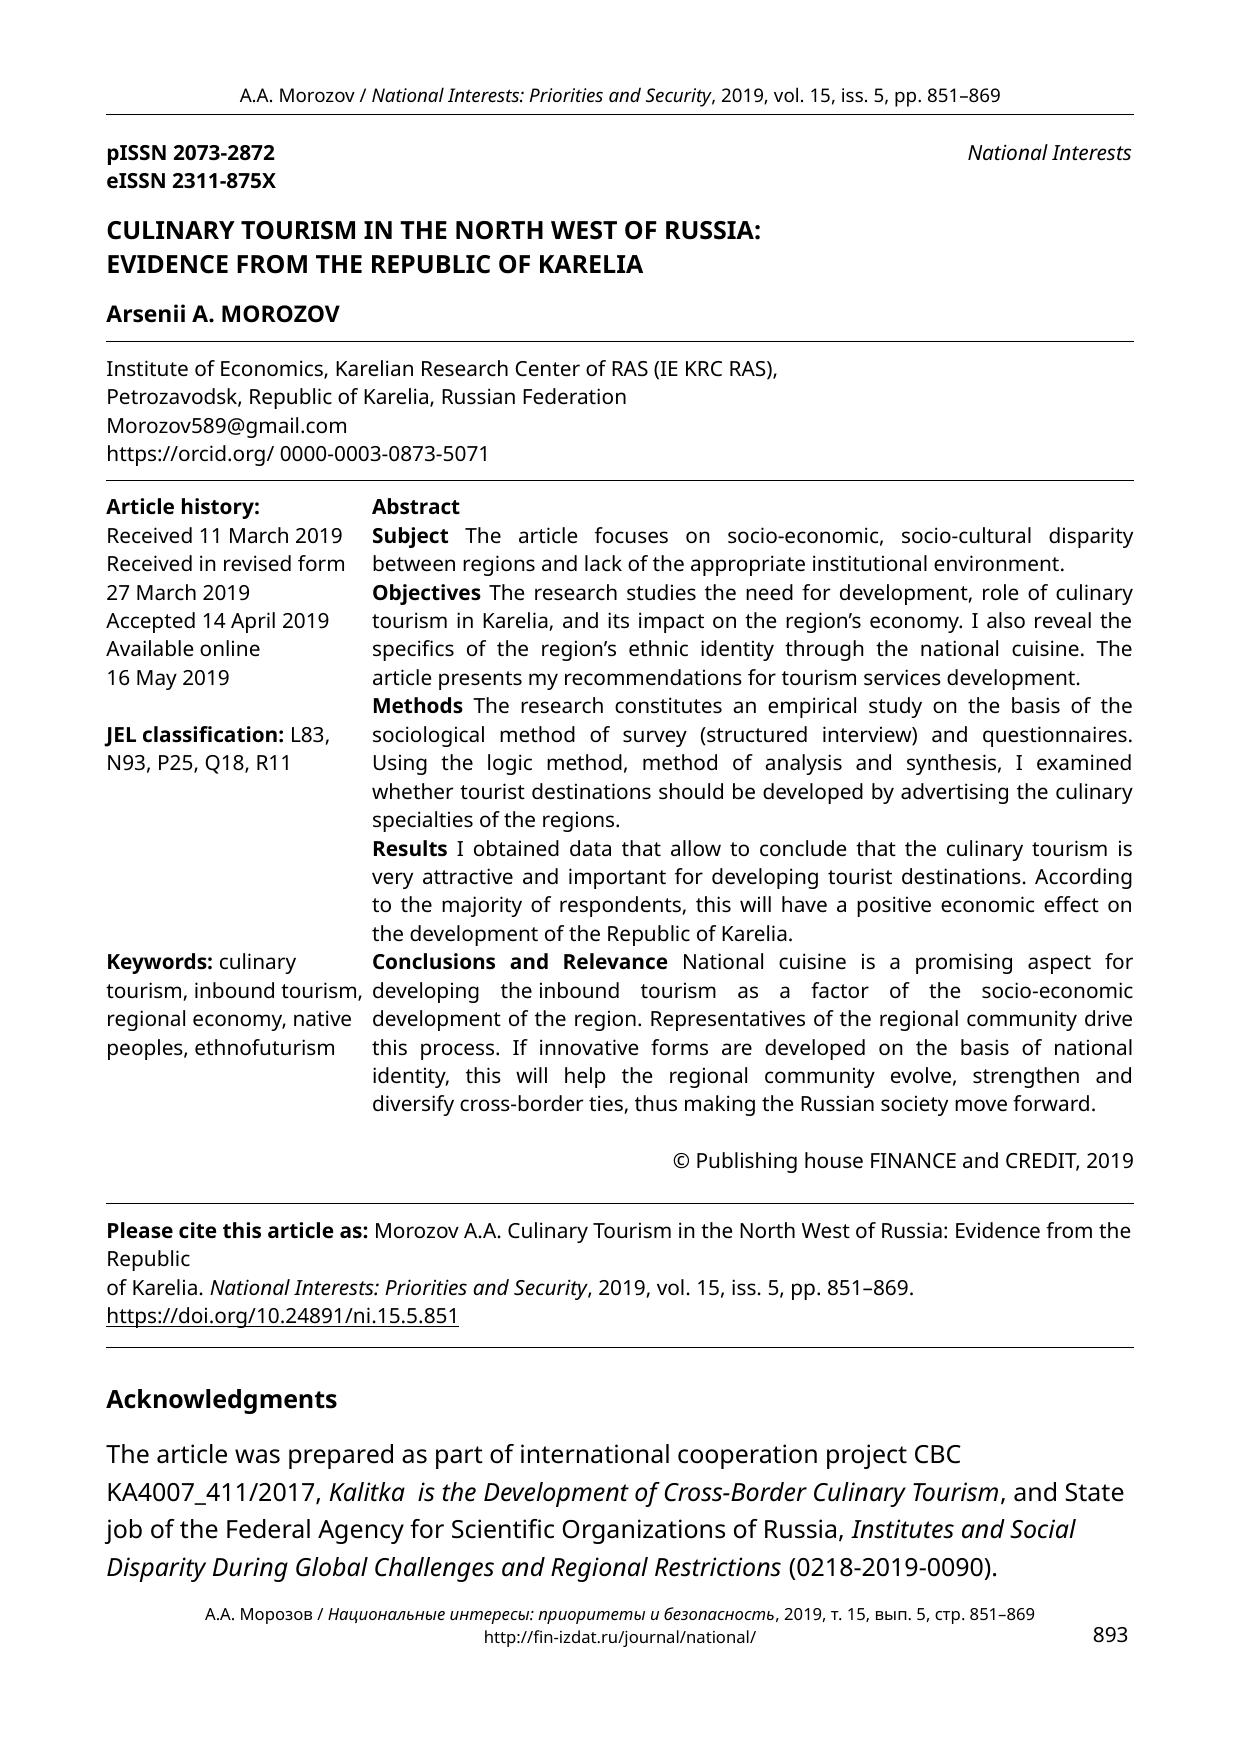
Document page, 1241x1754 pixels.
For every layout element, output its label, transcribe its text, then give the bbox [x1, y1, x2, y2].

subtitle CULINARY TOURISM IN THE NORTH WEST OF RUSSIA: EVIDENCE FROM THE REPUBLIC OF KARELIA [106, 212, 1134, 281]
table_header Article history: Received 11 March 2019 Received in revised form 27 March 2019 Accepted 14 April 2019 Available online 16 May 2019 JEL classification: L83, N93, P25, Q18, R11 Keywords: culinary tourism, inbound tourism, regional economy, native peoples, ethnofuturism [106, 481, 372, 1203]
table_header Abstract Subject The article focuses on socio-economic, socio-cultural disparity between regions and lack of the appropriate institutional environment. Objectives The research studies the need for development, role of culinary tourism in Karelia, and its impact on the region’s economy. I also reveal the specifics of the region’s ethnic identity through the national cuisine. The article presents my recommendations for tourism services development. Methods The research constitutes an empirical study on the basis of the sociological method of survey (structured interview) and questionnaires. Using the logic method, method of analysis and synthesis, I examined whether tourist destinations should be developed by advertising the culinary specialties of the regions. Results I obtained data that allow to conclude that the culinary tourism is very attractive and important for developing tourist destinations. According to the majority of respondents, this will have a positive economic effect on the development of the Republic of Karelia. Conclusions and Relevance National cuisine is a promising aspect for developing the inbound tourism as a factor of the socio-economic development of the region. Representatives of the regional community drive this process. If innovative forms are developed on the basis of national identity, this will help the regional community evolve, strengthen and diversify cross-border ties, thus making the Russian society move forward. © Publishing house FINANCE and CREDIT, 2019 [372, 481, 1134, 1203]
text The article was prepared as part of international cooperation project CBC KA4007_411/2017, Kalitka is the Development of Cross-Border Culinary Tourism, and State job of the Federal Agency for Scientific Organizations of Russia, Institutes and Social Disparity During Global Challenges and Regional Restrictions (0218-2019-0090). [106, 1437, 1134, 1583]
table_header National Interests [620, 132, 1134, 201]
table_header Institute of Economics, Karelian Research Center of RAS (IE KRC RAS), Petrozavodsk, Republic of Karelia, Russian Federation Morozov589@gmail.com https://orcid.org/ 0000-0003-0873-5071 [106, 342, 1134, 479]
table_cell Please cite this article as: Morozov A.A. Culinary Tourism in the North West of Russia: Evidence from the Republic of Karelia. National Interests: Priorities and Security, 2019, vol. 15, iss. 5, pp. 851–869. https://doi.org/10.24891/ni.15.5.851 [106, 1204, 1134, 1347]
text Arsenii A. MOROZOV [106, 298, 1134, 329]
text Acknowledgments [106, 1382, 1134, 1416]
table_header pISSN 2073-2872 eISSN 2311-875X [106, 132, 620, 201]
